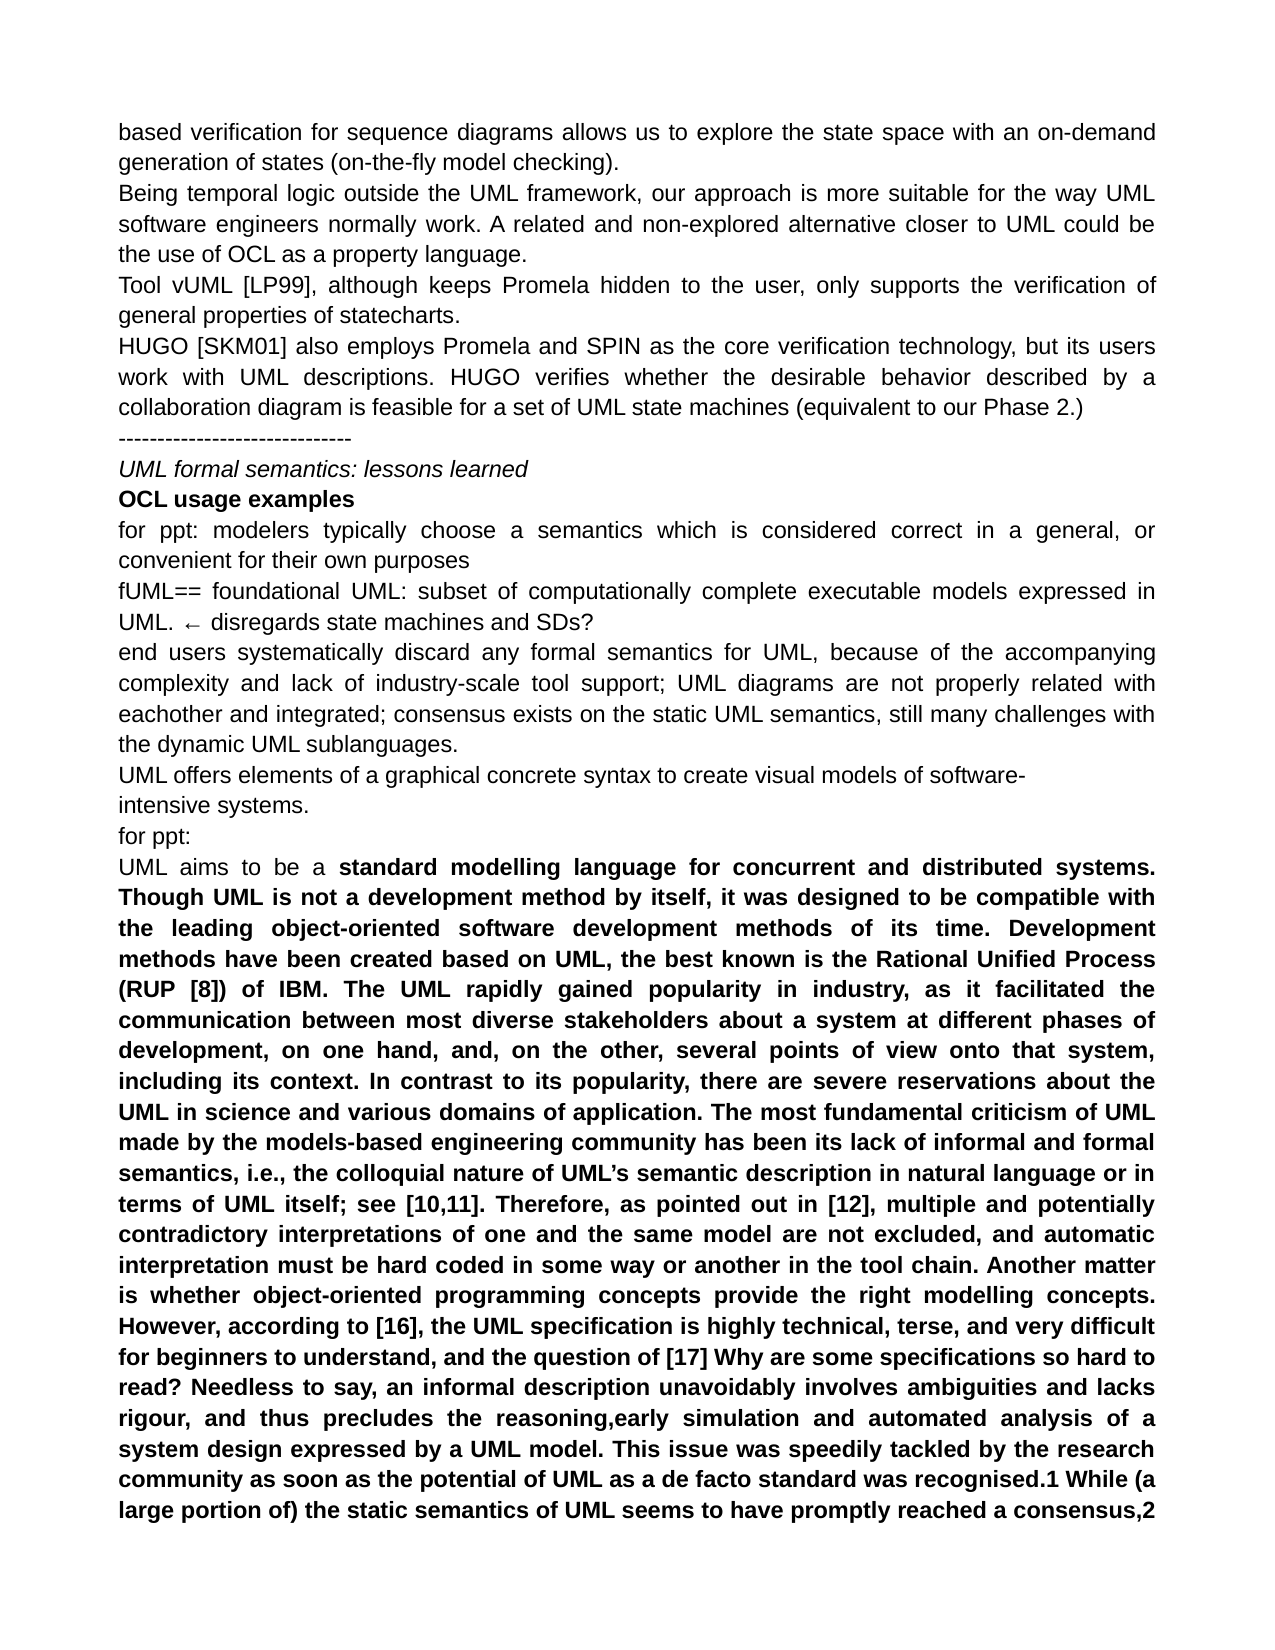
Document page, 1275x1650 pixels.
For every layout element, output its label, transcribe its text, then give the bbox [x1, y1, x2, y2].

text Being temporal logic outside the UML framework, our approach is more suitable for the way UML software engineers normally work. A related and non-explored alternative closer to UML could be the use of OCL as a property language. [118, 179, 1157, 267]
text for ppt: modelers typically choose a semantics which is considered correct in a general, or convenient for their own purposes [118, 516, 1157, 574]
text intensive systems. [118, 792, 1157, 819]
text UML aims to be a standard modelling language for concurrent and distributed systems. Though UML is not a development method by itself, it was designed to be compatible with the leading object-oriented software development methods of its time. Development methods have been created based on UML, the best known is the Rational Unified Process (RUP [8]) of IBM. The UML rapidly gained popularity in industry, as it facilitated the communication between most diverse stakeholders about a system at different phases of development, on one hand, and, on the other, several points of view onto that system, including its context. In contrast to its popularity, there are severe reservations about the UML in science and various domains of application. The most fundamental criticism of UML made by the models-based engineering community has been its lack of informal and formal semantics, i.e., the colloquial nature of UML’s semantic description in natural language or in terms of UML itself; see [10,11]. Therefore, as pointed out in [12], multiple and potentially contradictory interpretations of one and the same model are not excluded, and automatic interpretation must be hard coded in some way or another in the tool chain. Another matter is whether object-oriented programming concepts provide the right modelling concepts. However, according to [16], the UML specification is highly technical, terse, and very difficult for beginners to understand, and the question of [17] Why are some specifications so hard to read? Needless to say, an informal description unavoidably involves ambiguities and lacks rigour, and thus precludes the reasoning,early simulation and automated analysis of a system design expressed by a UML model. This issue was speedily tackled by the research community as soon as the potential of UML as a de facto standard was recognised.1 While (a large portion of) the static semantics of UML seems to have promptly reached a consensus,2 [118, 853, 1157, 1523]
text Tool vUML [LP99], although keeps Promela hidden to the user, only supports the verification of general properties of statecharts. [118, 271, 1157, 329]
text UML formal semantics: lessons learned [118, 455, 1157, 482]
text OCL usage examples [118, 486, 1157, 512]
text for ppt: [118, 822, 1157, 849]
text based verification for sequence diagrams allows us to explore the state space with an on-demand generation of states (on-the-fly model checking). [118, 118, 1157, 176]
text fUML== foundational UML: subset of computationally complete executable models expressed in UML. ← disregards state machines and SDs? [118, 577, 1157, 635]
text end users systematically discard any formal semantics for UML, because of the accompanying complexity and lack of industry-scale tool support; UML diagrams are not properly related with eachother and integrated; consensus exists on the static UML semantics, still many challenges with the dynamic UML sublanguages. [118, 639, 1157, 757]
text ------------------------------ [118, 424, 1157, 451]
text UML offers elements of a graphical concrete syntax to create visual models of software- [118, 761, 1157, 788]
text HUGO [SKM01] also employs Promela and SPIN as the core verification technology, but its users work with UML descriptions. HUGO verifies whether the desirable behavior described by a collaboration diagram is feasible for a set of UML state machines (equivalent to our Phase 2.) [118, 332, 1157, 421]
